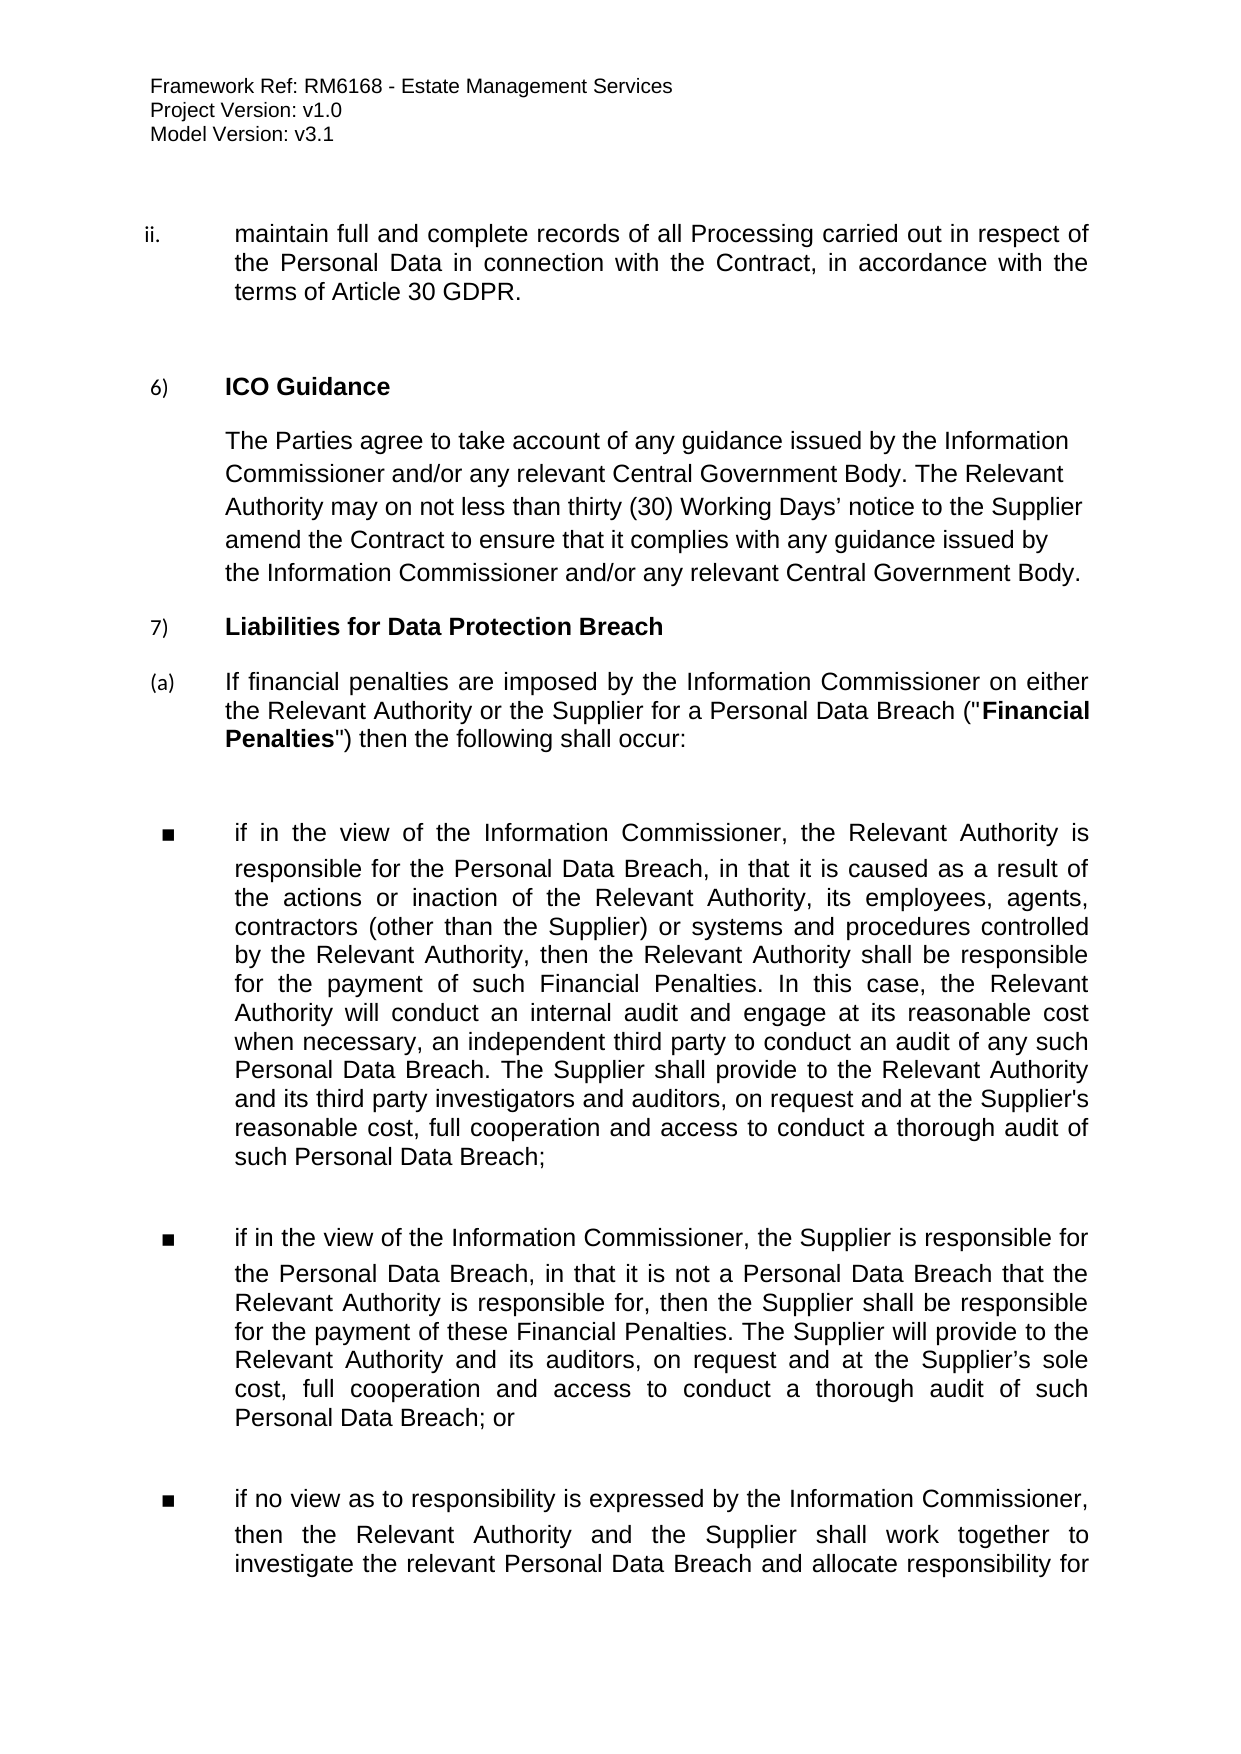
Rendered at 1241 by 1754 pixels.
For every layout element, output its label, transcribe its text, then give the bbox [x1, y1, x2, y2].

list maintain full and complete records of all Processing carried out in respect of the Personal Data in connection with the Contract, in accordance with the terms of Article 30 GDPR. [160, 219, 1090, 306]
list ICO Guidance [150, 372, 1090, 401]
list if in the view of the Information Commissioner, the Supplier is responsible for the Personal Data Breach, in that it is not a Personal Data Breach that the Relevant Authority is responsible for, then the Supplier shall be responsible for the payment of these Financial Penalties. The Supplier will provide to the Relevant Authority and its auditors, on request and at the Supplier’s sole cost, full cooperation and access to conduct a thorough audit of such Personal Data Breach; or [160, 1212, 1090, 1432]
text The Parties agree to take account of any guidance issued by the Information Commissioner and/or any relevant Central Government Body. The Relevant Authority may on not less than thirty (30) Working Days’ notice to the Supplier amend the Contract to ensure that it complies with any guidance issued by the Information Commissioner and/or any relevant Central Government Body. [225, 426, 1090, 587]
list if no view as to responsibility is expressed by the Information Commissioner, then the Relevant Authority and the Supplier shall work together to investigate the relevant Personal Data Breach and allocate responsibility for [160, 1473, 1090, 1578]
list if in the view of the Information Commissioner, the Relevant Authority is responsible for the Personal Data Breach, in that it is caused as a result of the actions or inaction of the Relevant Authority, its employees, agents, contractors (other than the Supplier) or systems and procedures controlled by the Relevant Authority, then the Relevant Authority shall be responsible for the payment of such Financial Penalties. In this case, the Relevant Authority will conduct an internal audit and engage at its reasonable cost when necessary, an independent third party to conduct an audit of any such Personal Data Breach. The Supplier shall provide to the Relevant Authority and its third party investigators and auditors, on request and at the Supplier's reasonable cost, full cooperation and access to conduct a thorough audit of such Personal Data Breach; [160, 807, 1090, 1171]
list If financial penalties are imposed by the Information Commissioner on either the Relevant Authority or the Supplier for a Personal Data Breach ("Financial Penalties") then the following shall occur: [150, 666, 1090, 753]
list Liabilities for Data Protection Breach [150, 612, 1090, 641]
